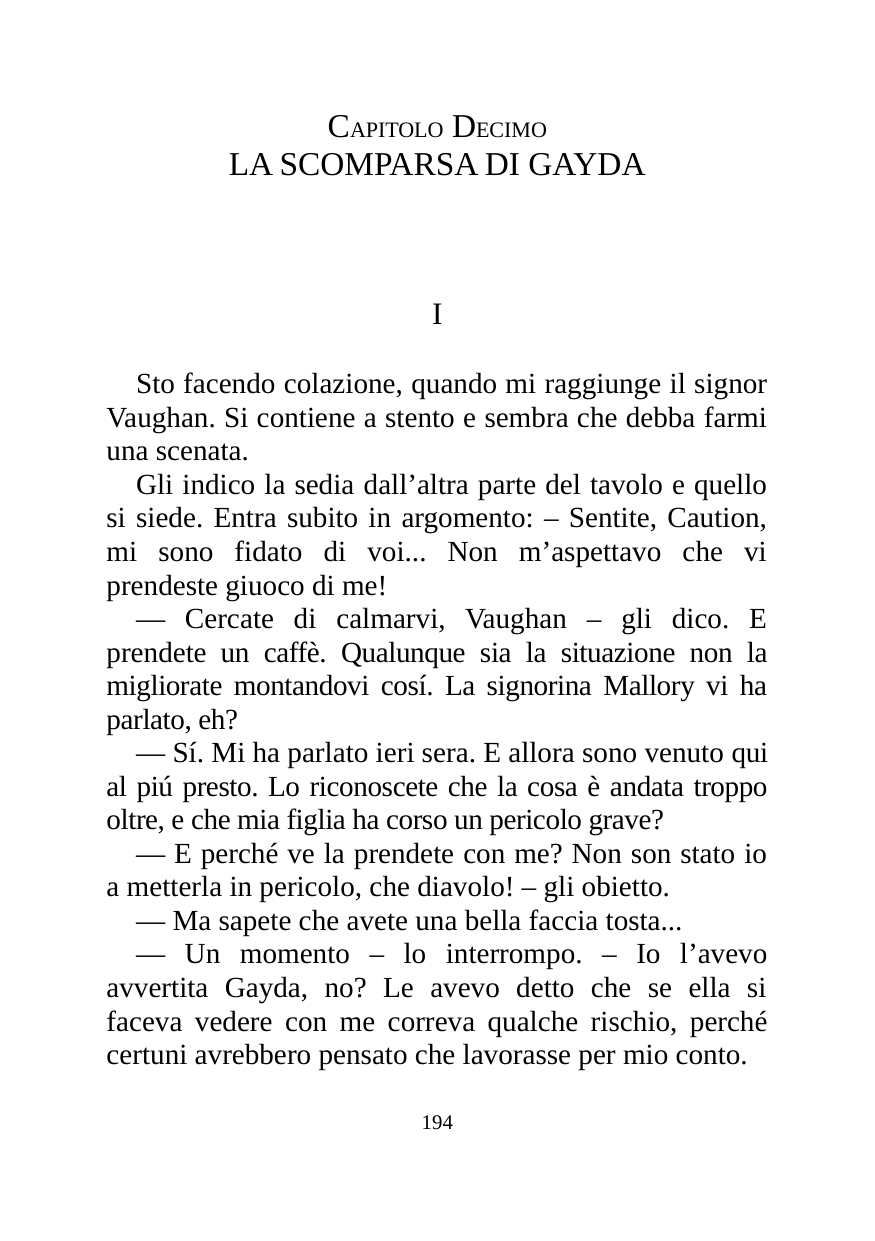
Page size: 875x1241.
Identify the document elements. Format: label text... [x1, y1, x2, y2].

text — Cercate di calmarvi, Vaughan – gli dico. E prendete un caffè. Qualunque sia la situazione non la migliorate montandovi cosí. La signorina Mallory vi ha parlato, eh? [106, 601, 768, 735]
subtitle I [106, 295, 768, 331]
text — Sí. Mi ha parlato ieri sera. E allora sono venuto qui al piú presto. Lo riconoscete che la cosa è andata troppo oltre, e che mia figlia ha corso un pericolo grave? [106, 735, 768, 836]
subtitle Capitolo Decimo LA SCOMPARSA DI GAYDA [106, 106, 768, 183]
text — E perché ve la prendete con me? Non son stato io a metterla in pericolo, che diavolo! – gli obietto. [106, 836, 768, 903]
text — Ma sapete che avete una bella faccia tosta... [106, 903, 768, 937]
text Sto facendo colazione, quando mi raggiunge il signor Vaughan. Si contiene a stento e sembra che debba farmi una scenata. [106, 366, 768, 467]
text — Un momento – lo interrompo. – Io l’avevo avvertita Gayda, no? Le avevo detto che se ella si faceva vedere con me correva qualche rischio, perché certuni avrebbero pensato che lavorasse per mio conto. [106, 937, 768, 1071]
text Gli indico la sedia dall’altra parte del tavolo e quello si siede. Entra subito in argomento: – Sentite, Caution, mi sono fidato di voi... Non m’aspettavo che vi prendeste giuoco di me! [106, 467, 768, 601]
